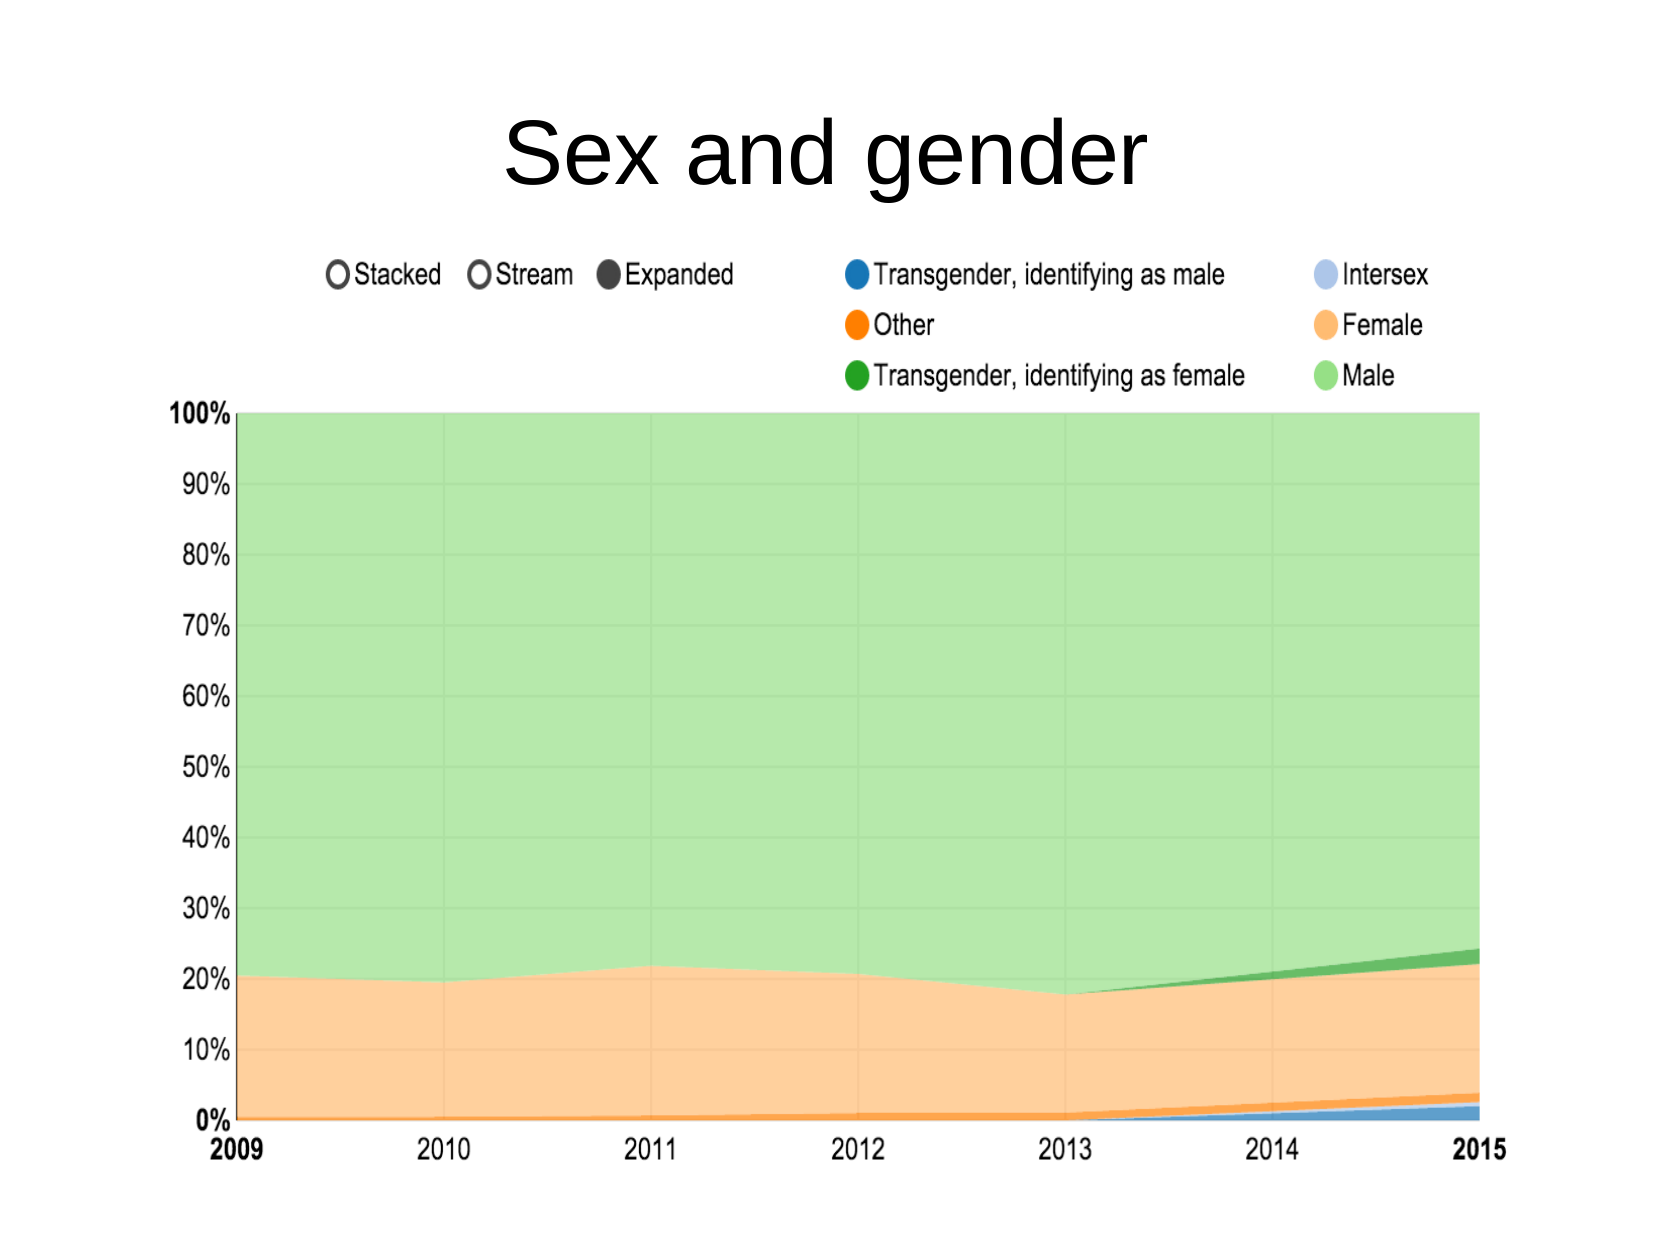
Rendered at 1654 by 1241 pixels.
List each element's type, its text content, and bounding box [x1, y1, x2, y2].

picture [150, 224, 1516, 1171]
title Sex and gender [82, 49, 1571, 257]
